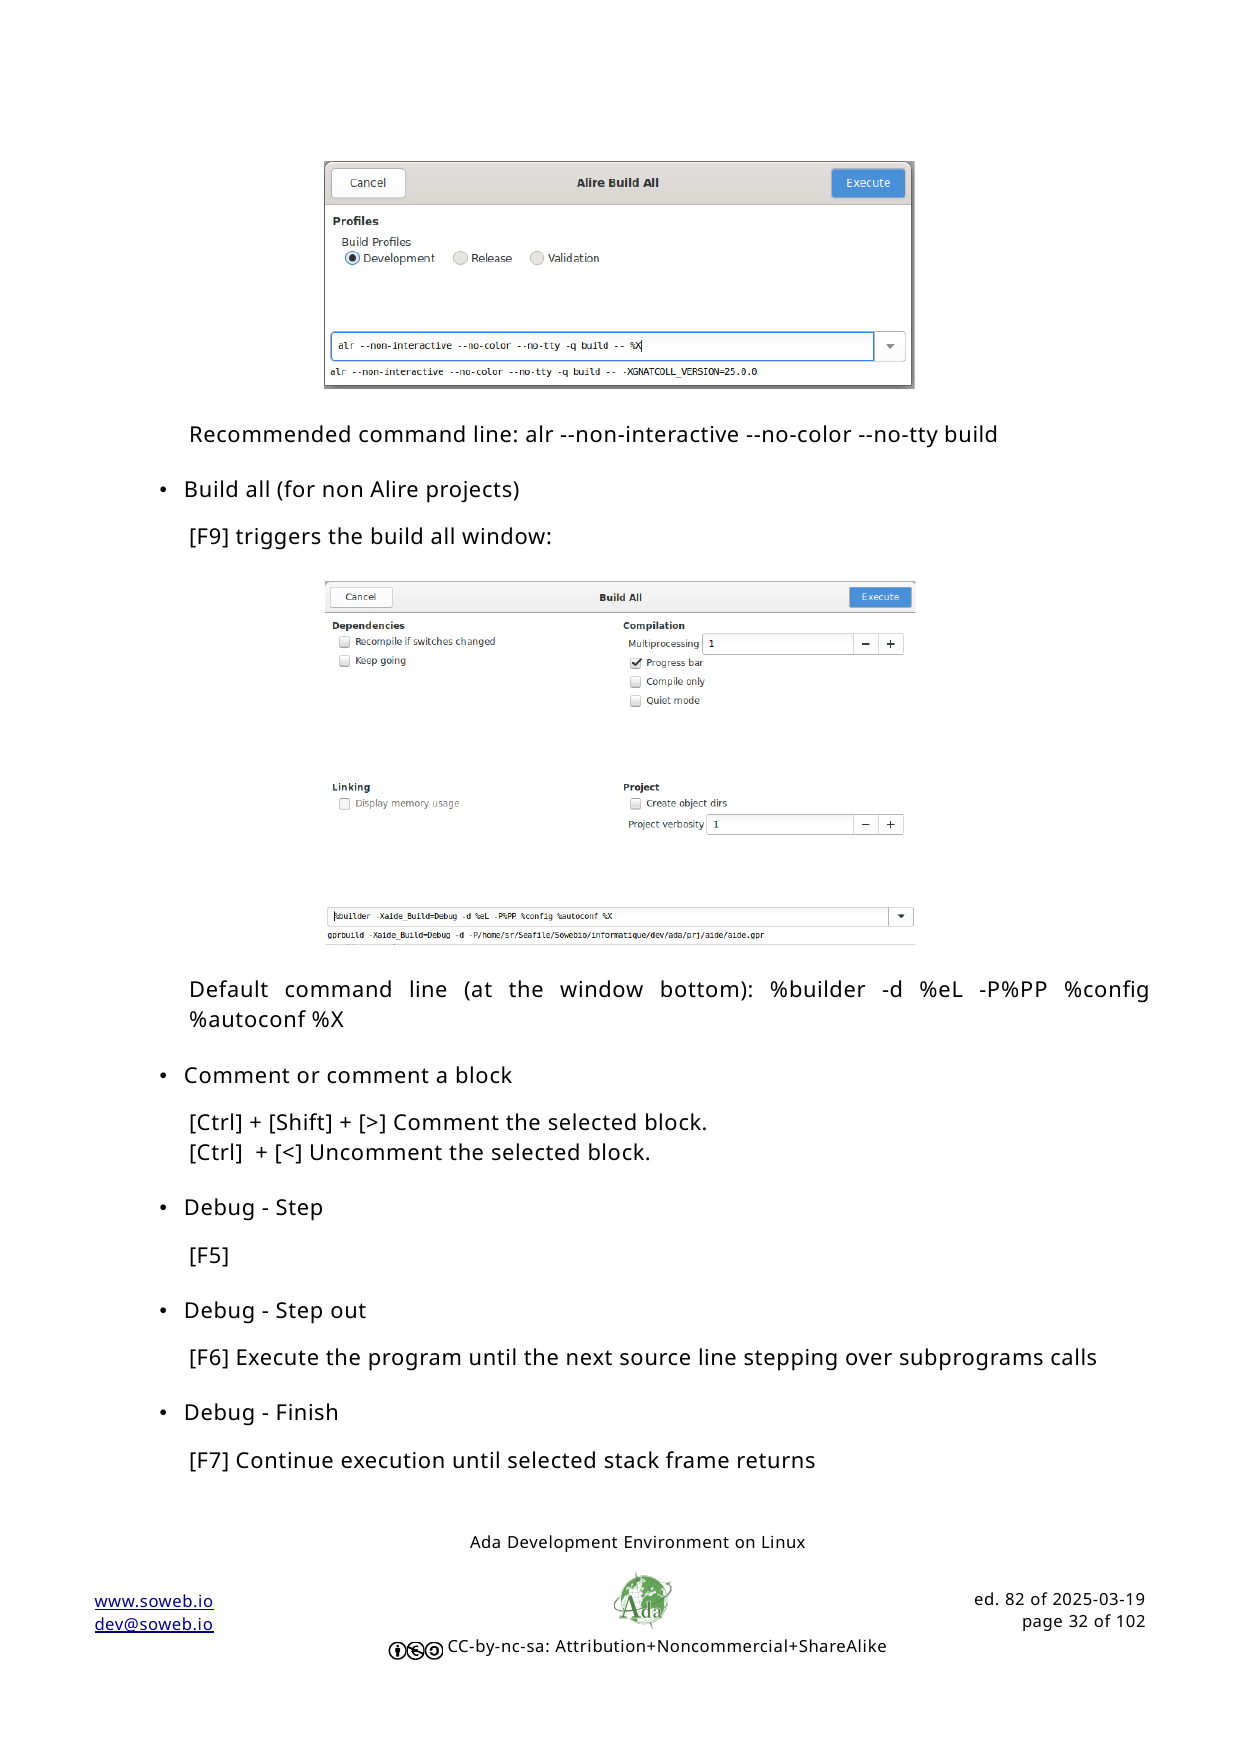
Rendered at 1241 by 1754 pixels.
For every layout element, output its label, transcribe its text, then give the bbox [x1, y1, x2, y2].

subtitle Comment or comment a block [159, 1058, 1152, 1089]
text Recommended command line: alr --non-interactive --no-color --no-tty build [189, 418, 1152, 448]
subtitle Build all (for non Alire projects) [159, 472, 1152, 503]
text [F5] [189, 1239, 1152, 1269]
picture [388, 1642, 443, 1660]
text [F6] Execute the program until the next source line stepping over subprograms calls [189, 1342, 1152, 1372]
picture [613, 1571, 672, 1630]
text Default command line (at the window bottom): %builder -d %eL -P%PP %config %autoconf %X [189, 974, 1152, 1034]
text [Ctrl] + [<] Uncomment the selected block. [189, 1137, 1152, 1167]
subtitle Debug - Step [159, 1191, 1152, 1222]
subtitle Debug - Finish [159, 1396, 1152, 1427]
picture [325, 581, 916, 945]
subtitle Debug - Step out [159, 1293, 1152, 1324]
picture [324, 161, 915, 389]
text [Ctrl] + [Shift] + [>] Comment the selected block. [189, 1107, 1152, 1137]
text [F9] triggers the build all window: [189, 521, 1152, 551]
text [F7] Continue execution until selected stack frame returns [189, 1445, 1152, 1475]
